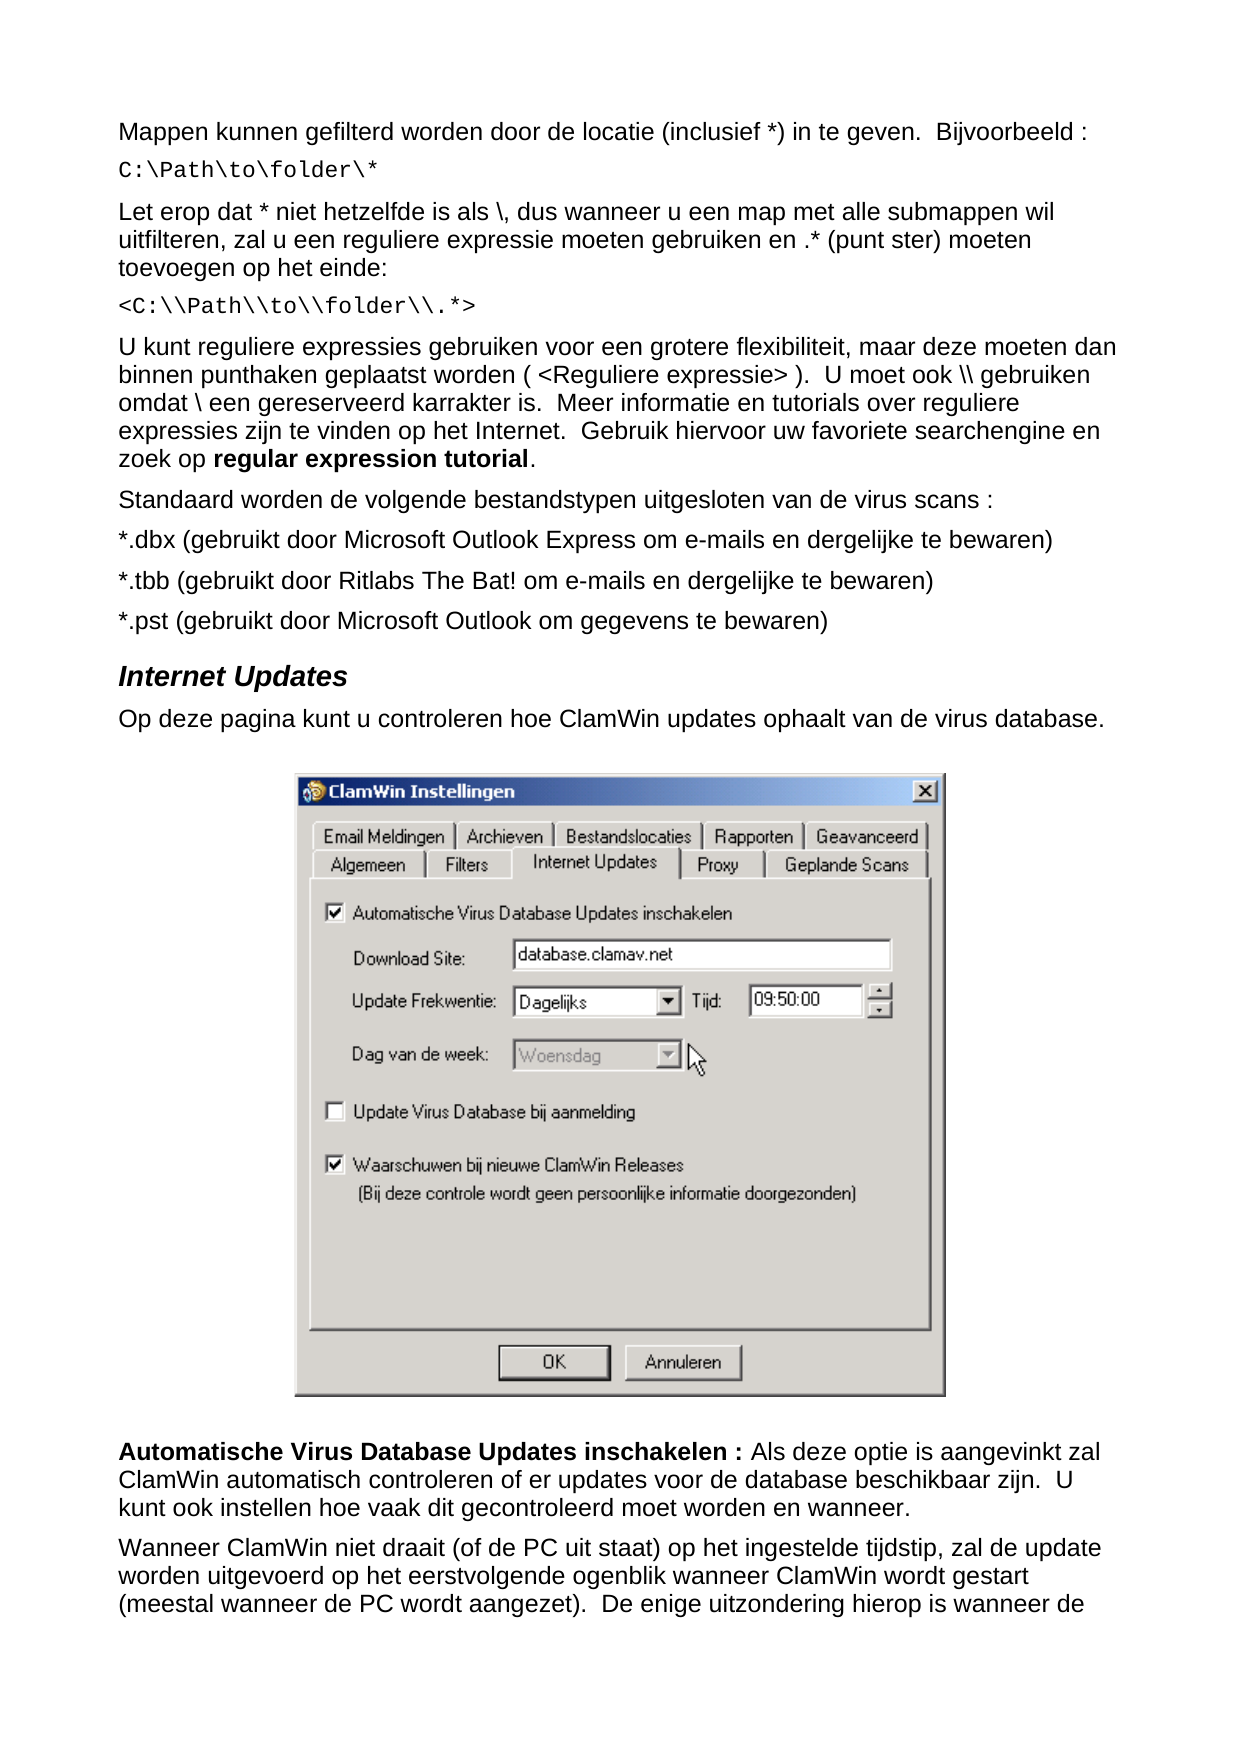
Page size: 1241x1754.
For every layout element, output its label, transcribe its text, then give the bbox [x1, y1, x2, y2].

text *.pst (gebruikt door Microsoft Outlook om gegevens te bewaren) [118, 607, 1122, 635]
text C:\Path\to\folder\* [118, 159, 1122, 185]
text Wanneer ClamWin niet draait (of de PC uit staat) op het ingestelde tijdstip, zal de update worden uitgevoerd op het eerstvolgende ogenblik wanneer ClamWin wordt gestart (meestal wanneer de PC wordt aangezet). De enige uitzondering hierop is wanneer de [118, 1534, 1122, 1618]
text Mappen kunnen gefilterd worden door de locatie (inclusief *) in te geven. Bijvoorbeeld : [118, 118, 1122, 146]
text Op deze pagina kunt u controleren hoe ClamWin updates ophaalt van de virus database. [118, 705, 1122, 733]
text *.tbb (gebruikt door Ritlabs The Bat! om e-mails en dergelijke te bewaren) [118, 566, 1122, 594]
text Automatische Virus Database Updates inschakelen : Als deze optie is aangevinkt zal ClamWin automatisch controleren of er updates voor de database beschikbaar zijn. U kunt ook instellen hoe vaak dit gecontroleerd moet worden en wanneer. [118, 1437, 1122, 1522]
picture [294, 773, 946, 1397]
text U kunt reguliere expressies gebruiken voor een grotere flexibiliteit, maar deze moeten dan binnen punthaken geplaatst worden ( <Reguliere expressie> ). U moet ook \\ gebruiken omdat \ een gereserveerd karrakter is. Meer informatie en tutorials over reguliere expressies zijn te vinden op het Internet. Gebruik hiervoor uw favoriete searchengine en zoek op regular expression tutorial. [118, 333, 1122, 473]
text Let erop dat * niet hetzelfde is als \, dus wanneer u een map met alle submappen wil uitfilteren, zal u een reguliere expressie moeten gebruiken en .* (punt ster) moeten toevoegen op het einde: [118, 197, 1122, 281]
text Standaard worden de volgende bestandstypen uitgesloten van de virus scans : [118, 485, 1122, 513]
text *.dbx (gebruikt door Microsoft Outlook Express om e-mails en dergelijke te bewaren) [118, 526, 1122, 554]
text <C:\\Path\\to\\folder\\.*> [118, 294, 1122, 320]
subtitle Internet Updates [118, 660, 1122, 693]
